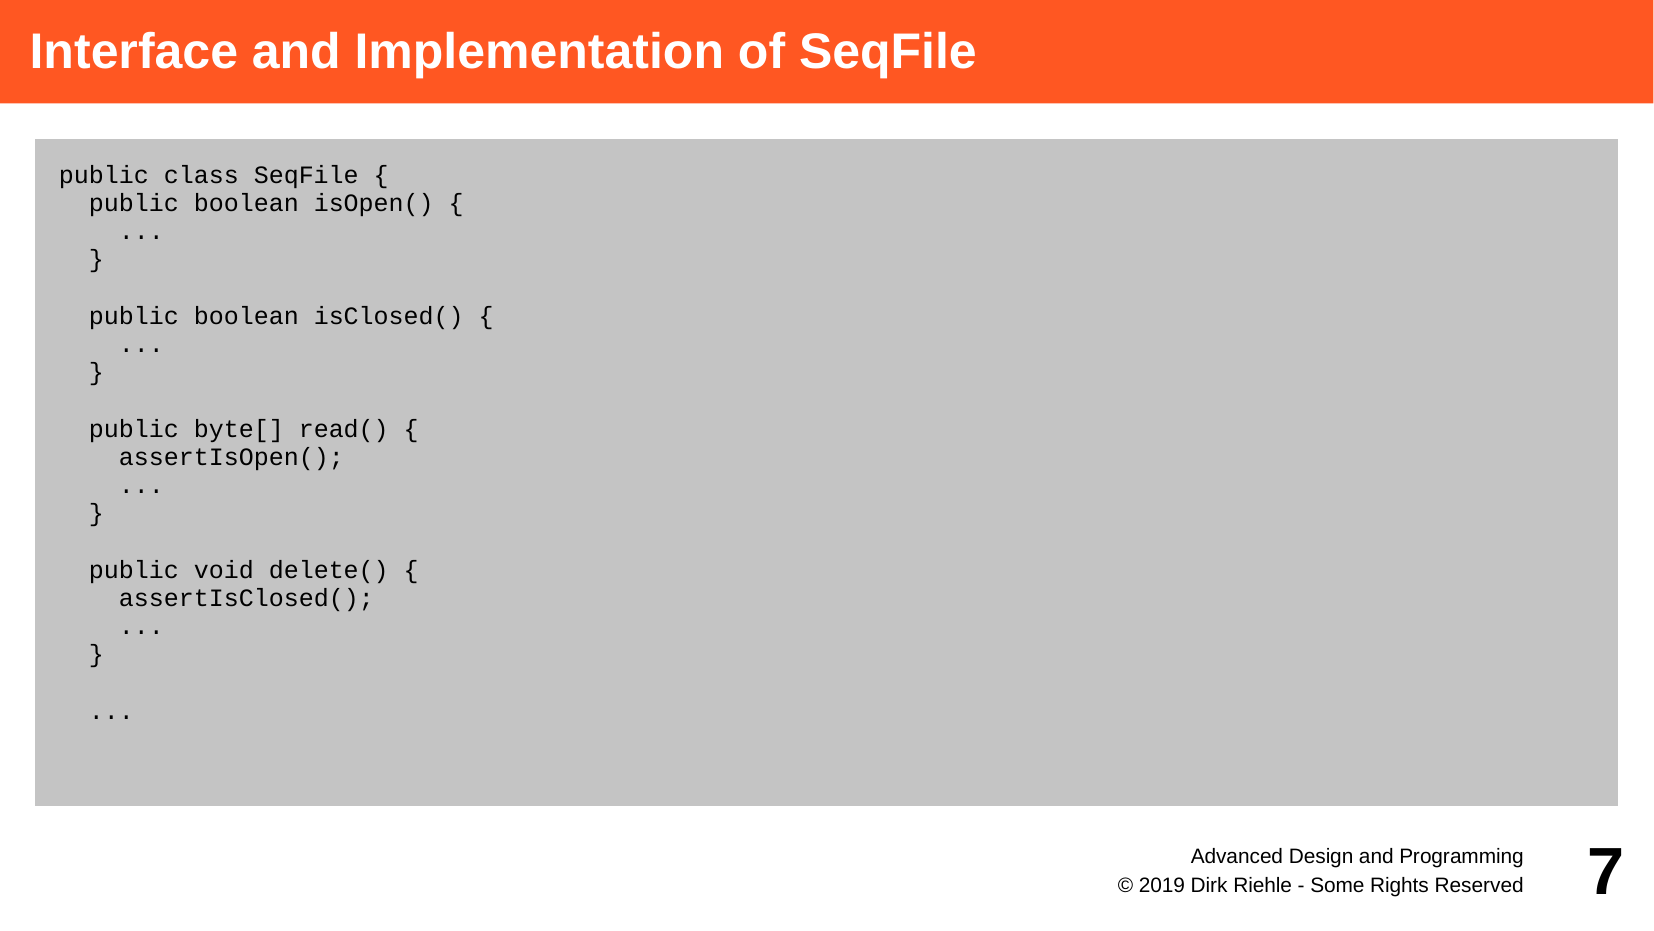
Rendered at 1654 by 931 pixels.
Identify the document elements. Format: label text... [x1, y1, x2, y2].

list public class SeqFile { public boolean isOpen() { ... } public boolean isClosed() { ... } public byte[] read() { assertIsOpen(); ... } public void delete() { assertIsClosed(); ... } ... [29, 132, 1625, 813]
title Interface and Implementation of SeqFile [0, 0, 1654, 104]
